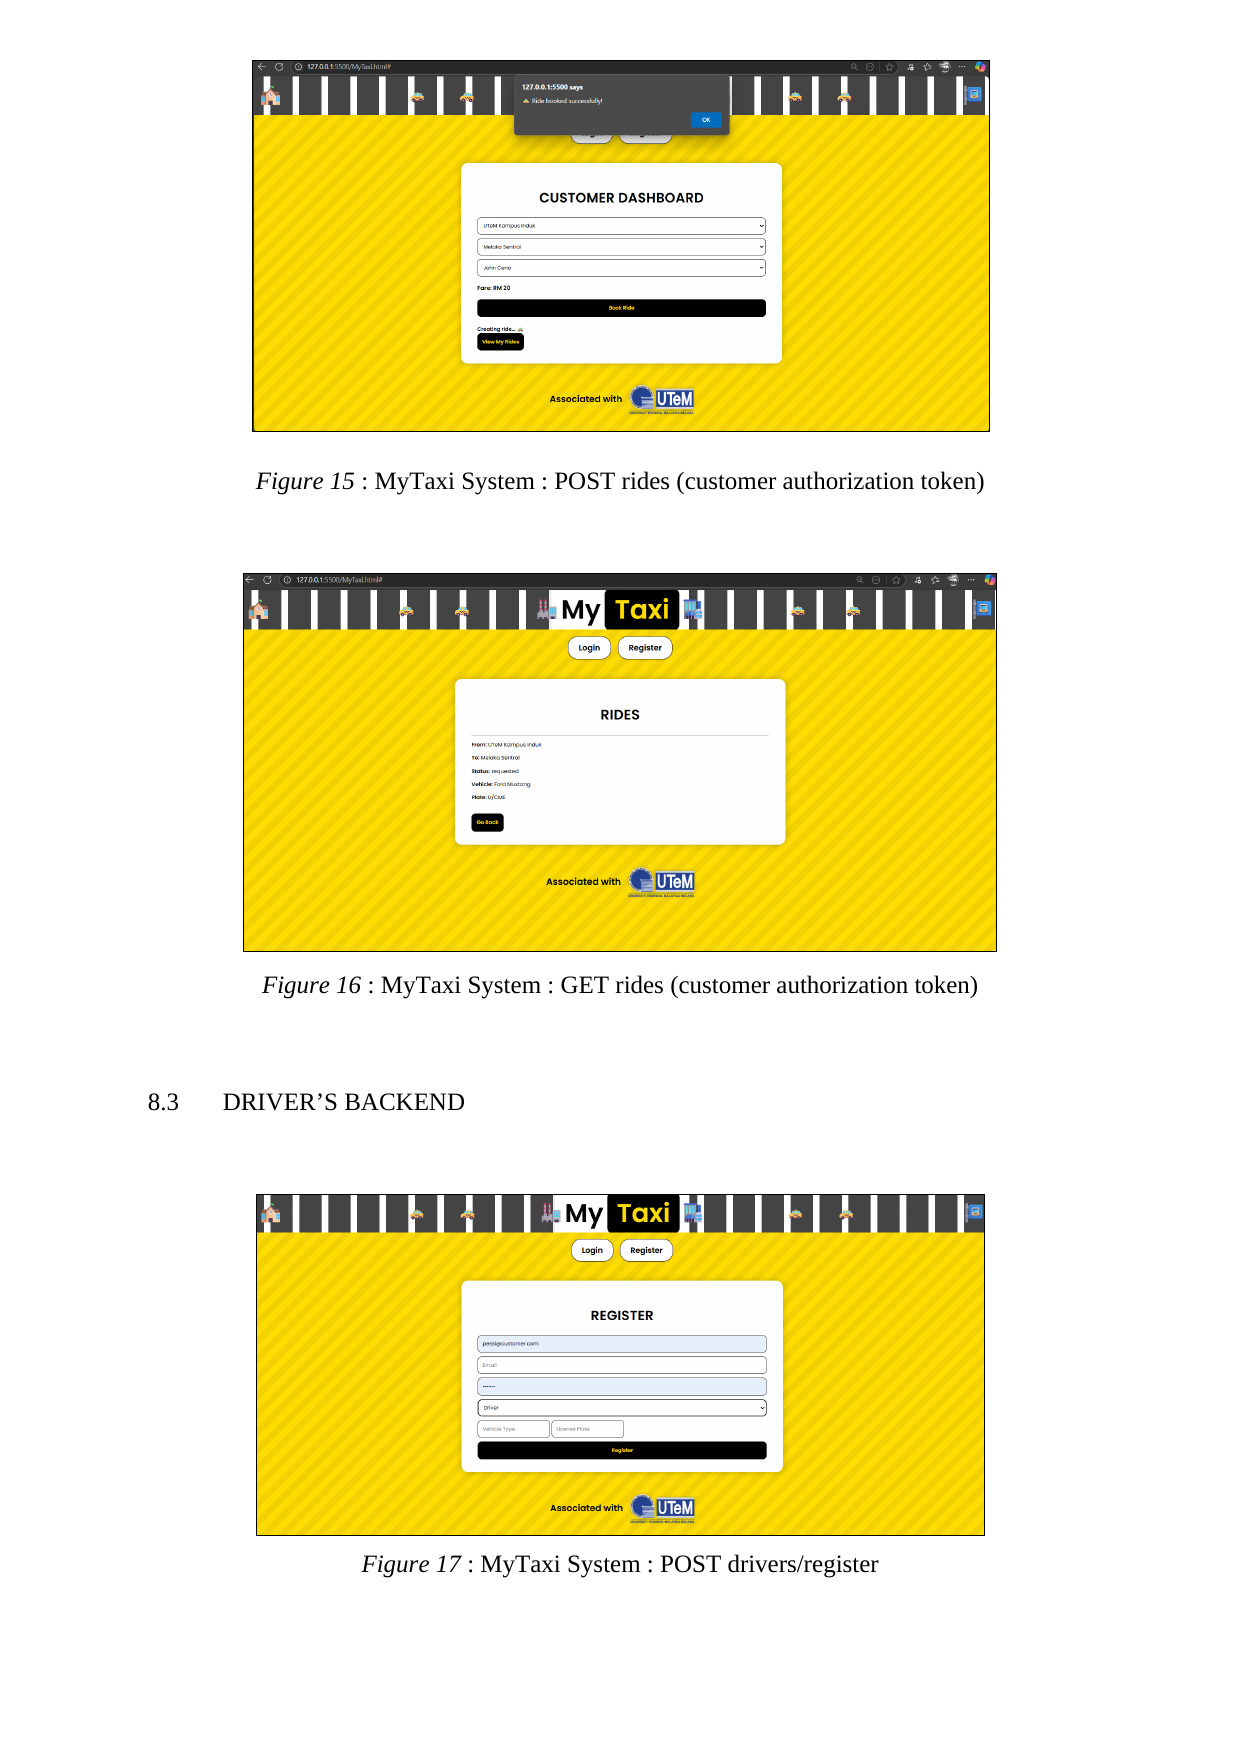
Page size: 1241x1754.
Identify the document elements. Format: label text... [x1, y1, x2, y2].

picture [244, 574, 996, 951]
text Figure 16 : MyTaxi System : GET rides (customer authorization token) [148, 951, 1093, 999]
text 8.3 DRIVER’S BACKEND [148, 1087, 1093, 1116]
text Figure 15 : MyTaxi System : POST rides (customer authorization token) [148, 431, 1093, 494]
picture [257, 1195, 984, 1535]
text Figure 17 : MyTaxi System : POST drivers/register [148, 1535, 1093, 1578]
picture [253, 61, 989, 431]
